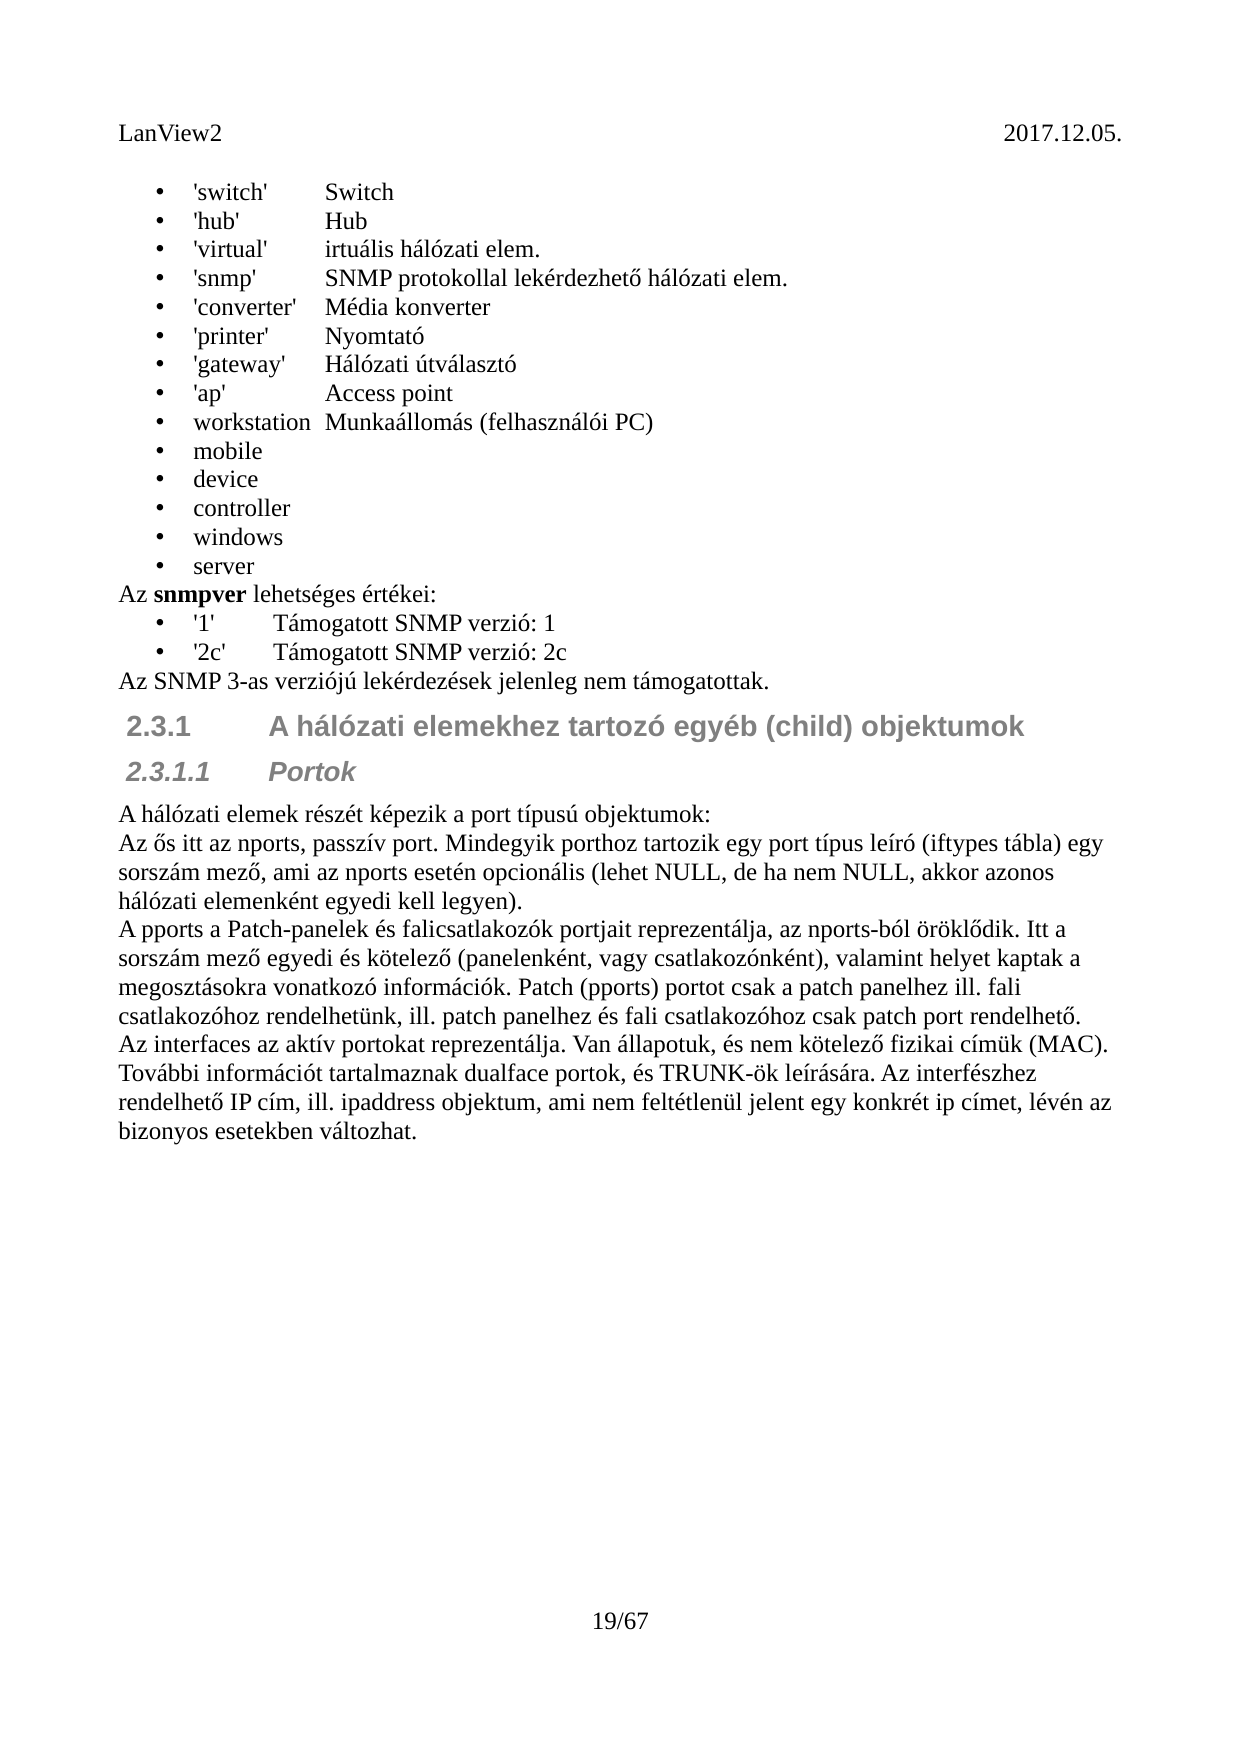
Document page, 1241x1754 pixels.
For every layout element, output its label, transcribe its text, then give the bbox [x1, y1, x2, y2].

text Az SNMP 3-as verziójú lekérdezések jelenleg nem támogatottak. [118, 666, 1122, 694]
list 'converter' Média konverter [156, 292, 1122, 321]
list mobile [156, 436, 1122, 464]
subtitle A hálózati elemekhez tartozó egyéb (child) objektumok [118, 709, 1122, 743]
list 'switch' Switch [156, 177, 1122, 206]
list device [156, 464, 1122, 493]
list 'gateway' Hálózati útválasztó [156, 349, 1122, 378]
list 'ap' Access point [156, 378, 1122, 407]
list windows [156, 522, 1122, 551]
list '1' Támogatott SNMP verzió: 1 [156, 608, 1122, 637]
list 'printer' Nyomtató [156, 321, 1122, 349]
text Az ős itt az nports, passzív port. Mindegyik porthoz tartozik egy port típus leíró (iftypes tábla) egy sorszám mező, ami az nports esetén opcionális (lehet NULL, de ha nem NULL, akkor azonos hálózati elemenként egyedi kell legyen). [118, 828, 1122, 914]
text A pports a Patch-panelek és falicsatlakozók portjait reprezentálja, az nports-ból öröklődik. Itt a sorszám mező egyedi és kötelező (panelenként, vagy csatlakozónként), valamint helyet kaptak a megosztásokra vonatkozó információk. Patch (pports) portot csak a patch panelhez ill. fali csatlakozóhoz rendelhetünk, ill. patch panelhez és fali csatlakozóhoz csak patch port rendelhető. [118, 914, 1122, 1029]
subtitle Portok [118, 755, 1122, 787]
list 'snmp' SNMP protokollal lekérdezhető hálózati elem. [156, 263, 1122, 292]
list controller [156, 493, 1122, 522]
list 'virtual' irtuális hálózati elem. [156, 234, 1122, 263]
list server [156, 551, 1122, 579]
list workstation Munkaállomás (felhasználói PC) [156, 407, 1122, 436]
text Az interfaces az aktív portokat reprezentálja. Van állapotuk, és nem kötelező fizikai címük (MAC). További információt tartalmaznak dualface portok, és TRUNK-ök leírására. Az interfészhez rendelhető IP cím, ill. ipaddress objektum, ami nem feltétlenül jelent egy konkrét ip címet, lévén az bizonyos esetekben változhat. [118, 1029, 1122, 1144]
list '2c' Támogatott SNMP verzió: 2c [156, 637, 1122, 666]
text A hálózati elemek részét képezik a port típusú objektumok: [118, 799, 1122, 828]
text Az snmpver lehetséges értékei: [118, 579, 1122, 608]
list 'hub' Hub [156, 206, 1122, 234]
